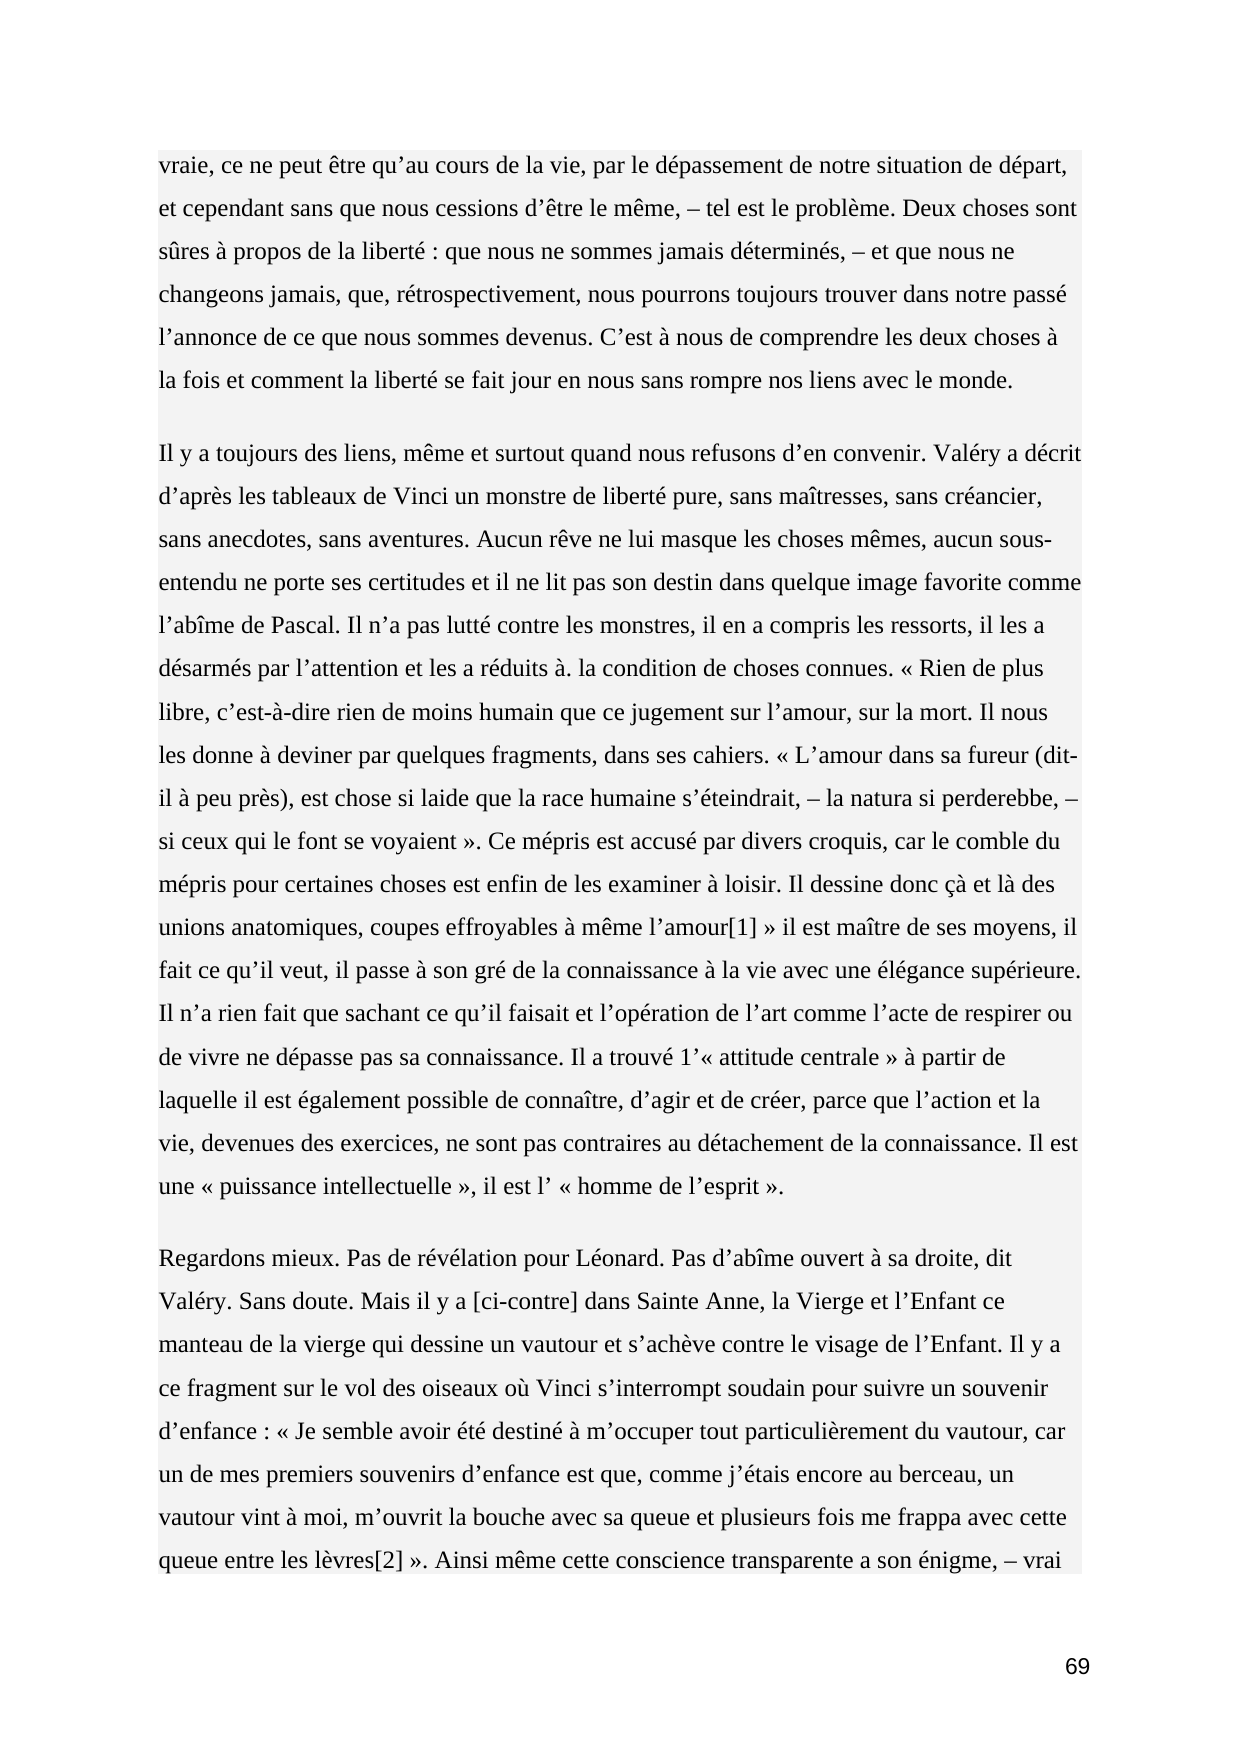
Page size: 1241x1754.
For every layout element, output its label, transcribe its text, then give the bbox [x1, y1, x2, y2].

text Regardons mieux. Pas de révélation pour Léonard. Pas d’abîme ouvert à sa droite, dit Valéry. Sans doute. Mais il y a [ci-contre] dans Sainte Anne, la Vierge et l’Enfant ce manteau de la vierge qui dessine un vautour et s’achève contre le visage de l’Enfant. Il y a ce fragment sur le vol des oiseaux où Vinci s’interrompt soudain pour suivre un souvenir d’enfance : « Je semble avoir été destiné à m’occuper tout particulièrement du vautour, car un de mes premiers souvenirs d’enfance est que, comme j’étais encore au berceau, un vautour vint à moi, m’ouvrit la bouche avec sa queue et plusieurs fois me frappa avec cette queue entre les lèvres[2] ». Ainsi même cette conscience transparente a son énigme, – vrai [158, 1243, 1082, 1574]
text Il y a toujours des liens, même et surtout quand nous refusons d’en convenir. Valéry a décrit d’après les tableaux de Vinci un monstre de liberté pure, sans maîtresses, sans créancier, sans anecdotes, sans aventures. Aucun rêve ne lui masque les choses mêmes, aucun sous-entendu ne porte ses certitudes et il ne lit pas son destin dans quelque image favorite comme l’abîme de Pascal. Il n’a pas lutté contre les monstres, il en a compris les ressorts, il les a désarmés par l’attention et les a réduits à. la condition de choses connues. « Rien de plus libre, c’est-à-dire rien de moins humain que ce jugement sur l’amour, sur la mort. Il nous les donne à deviner par quelques fragments, dans ses cahiers. « L’amour dans sa fureur (dit-il à peu près), est chose si laide que la race humaine s’éteindrait, – la natura si perderebbe, – si ceux qui le font se voyaient ». Ce mépris est accusé par divers croquis, car le comble du mépris pour certaines choses est enfin de les examiner à loisir. Il dessine donc çà et là des unions anatomiques, coupes effroyables à même l’amour[1] » il est maître de ses moyens, il fait ce qu’il veut, il passe à son gré de la connaissance à la vie avec une élégance supérieure. Il n’a rien fait que sachant ce qu’il faisait et l’opération de l’art comme l’acte de respirer ou de vivre ne dépasse pas sa connaissance. Il a trouvé 1’« attitude centrale » à partir de laquelle il est également possible de connaître, d’agir et de créer, parce que l’action et la vie, devenues des exercices, ne sont pas contraires au détachement de la connaissance. Il est une « puissance intellectuelle », il est l’ « homme de l’esprit ». [158, 438, 1082, 1200]
text vraie, ce ne peut être qu’au cours de la vie, par le dépassement de notre situation de départ, et cependant sans que nous cessions d’être le même, – tel est le problème. Deux choses sont sûres à propos de la liberté : que nous ne sommes jamais déterminés, – et que nous ne changeons jamais, que, rétrospectivement, nous pourrons toujours trouver dans notre passé l’annonce de ce que nous sommes devenus. C’est à nous de comprendre les deux choses à la fois et comment la liberté se fait jour en nous sans rompre nos liens avec le monde. [158, 150, 1082, 394]
